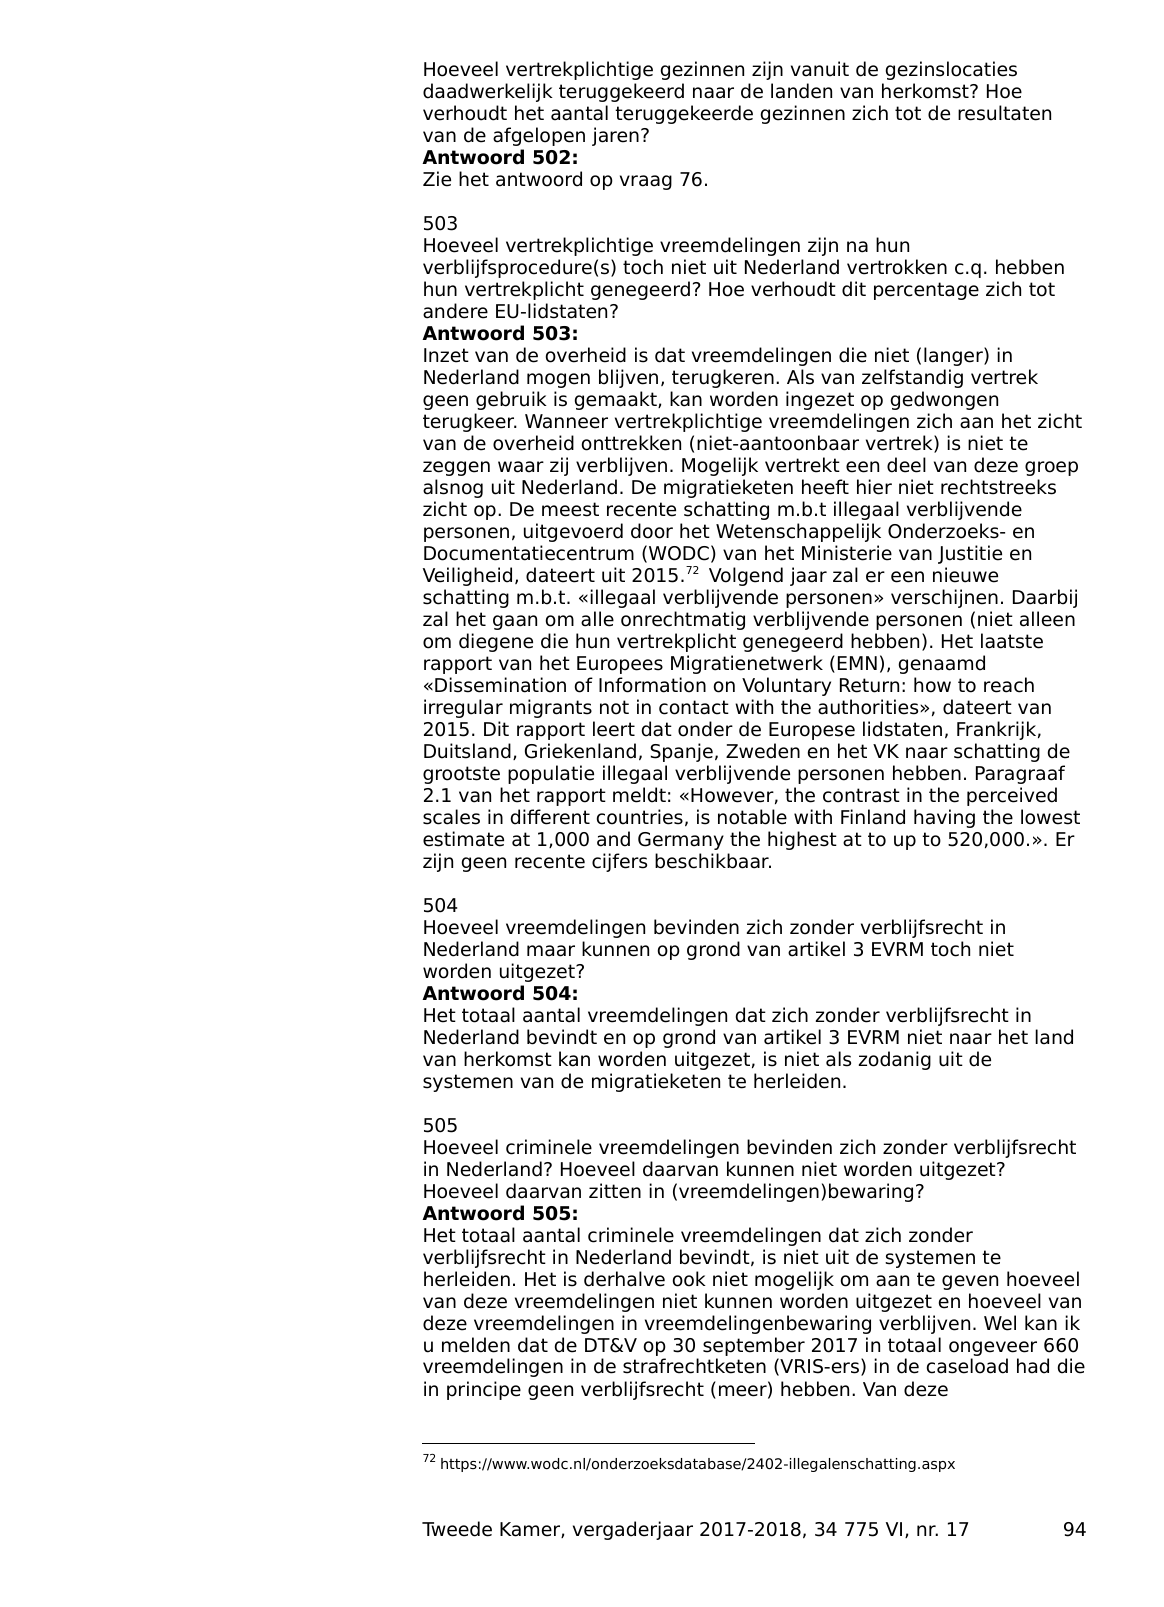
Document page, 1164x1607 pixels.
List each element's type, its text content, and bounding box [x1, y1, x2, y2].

text Het totaal aantal vreemdelingen dat zich zonder verblijfsrecht in Nederland bevindt en op grond van artikel 3 EVRM niet naar het land van herkomst kan worden uitgezet, is niet als zodanig uit de systemen van de migratieketen te herleiden. [422, 1004, 1087, 1092]
text https://www.wodc.nl/onderzoeksdatabase/2402-illegalenschatting.aspx [422, 1452, 1087, 1474]
text Het totaal aantal criminele vreemdelingen dat zich zonder verblijfsrecht in Nederland bevindt, is niet uit de systemen te herleiden. Het is derhalve ook niet mogelijk om aan te geven hoeveel van deze vreemdelingen niet kunnen worden uitgezet en hoeveel van deze vreemdelingen in vreemdelingenbewaring verblijven. Wel kan ik u melden dat de DT&V op 30 september 2017 in totaal ongeveer 660 vreemdelingen in de strafrechtketen (VRIS-ers) in de caseload had die in principe geen verblijfsrecht (meer) hebben. Van deze [422, 1224, 1087, 1400]
text 503 [422, 213, 1087, 235]
text 504 [422, 895, 1087, 917]
text Zie het antwoord op vraag 76. [422, 169, 1087, 191]
text Hoeveel criminele vreemdelingen bevinden zich zonder verblijfsrecht in Nederland? Hoeveel daarvan kunnen niet worden uitgezet? Hoeveel daarvan zitten in (vreemdelingen)bewaring? [422, 1137, 1087, 1203]
text Antwoord 502: [422, 147, 1087, 169]
text Hoeveel vertrekplichtige gezinnen zijn vanuit de gezinslocaties daadwerkelijk teruggekeerd naar de landen van herkomst? Hoe verhoudt het aantal teruggekeerde gezinnen zich tot de resultaten van de afgelopen jaren? [422, 59, 1087, 147]
text Inzet van de overheid is dat vreemdelingen die niet (langer) in Nederland mogen blijven, terugkeren. Als van zelfstandig vertrek geen gebruik is gemaakt, kan worden ingezet op gedwongen terugkeer. Wanneer vertrekplichtige vreemdelingen zich aan het zicht van de overheid onttrekken (niet-aantoonbaar vertrek) is niet te zeggen waar zij verblijven. Mogelijk vertrekt een deel van deze groep alsnog uit Nederland. De migratieketen heeft hier niet rechtstreeks zicht op. De meest recente schatting m.b.t illegaal verblijvende personen, uitgevoerd door het Wetenschappelijk Onderzoeks- en Documentatiecentrum (WODC) van het Ministerie van Justitie en Veiligheid, dateert uit 2015. Volgend jaar zal er een nieuwe schatting m.b.t. «illegaal verblijvende personen» verschijnen. Daarbij zal het gaan om alle onrechtmatig verblijvende personen (niet alleen om diegene die hun vertrekplicht genegeerd hebben). Het laatste rapport van het Europees Migratienetwerk (EMN), genaamd «Dissemination of Information on Voluntary Return: how to reach irregular migrants not in contact with the authorities», dateert van 2015. Dit rapport leert dat onder de Europese lidstaten, Frankrijk, Duitsland, Griekenland, Spanje, Zweden en het VK naar schatting de grootste populatie illegaal verblijvende personen hebben. Paragraaf 2.1 van het rapport meldt: «However, the contrast in the perceived scales in different countries, is notable with Finland having the lowest estimate at 1,000 and Germany the highest at to up to 520,000.». Er zijn geen recente cijfers beschikbaar. [422, 345, 1087, 872]
text Antwoord 503: [422, 323, 1087, 345]
text Antwoord 504: [422, 983, 1087, 1004]
text Antwoord 505: [422, 1203, 1087, 1224]
text Hoeveel vertrekplichtige vreemdelingen zijn na hun verblijfsprocedure(s) toch niet uit Nederland vertrokken c.q. hebben hun vertrekplicht genegeerd? Hoe verhoudt dit percentage zich tot andere EU-lidstaten? [422, 235, 1087, 323]
text 505 [422, 1115, 1087, 1137]
text Hoeveel vreemdelingen bevinden zich zonder verblijfsrecht in Nederland maar kunnen op grond van artikel 3 EVRM toch niet worden uitgezet? [422, 917, 1087, 983]
